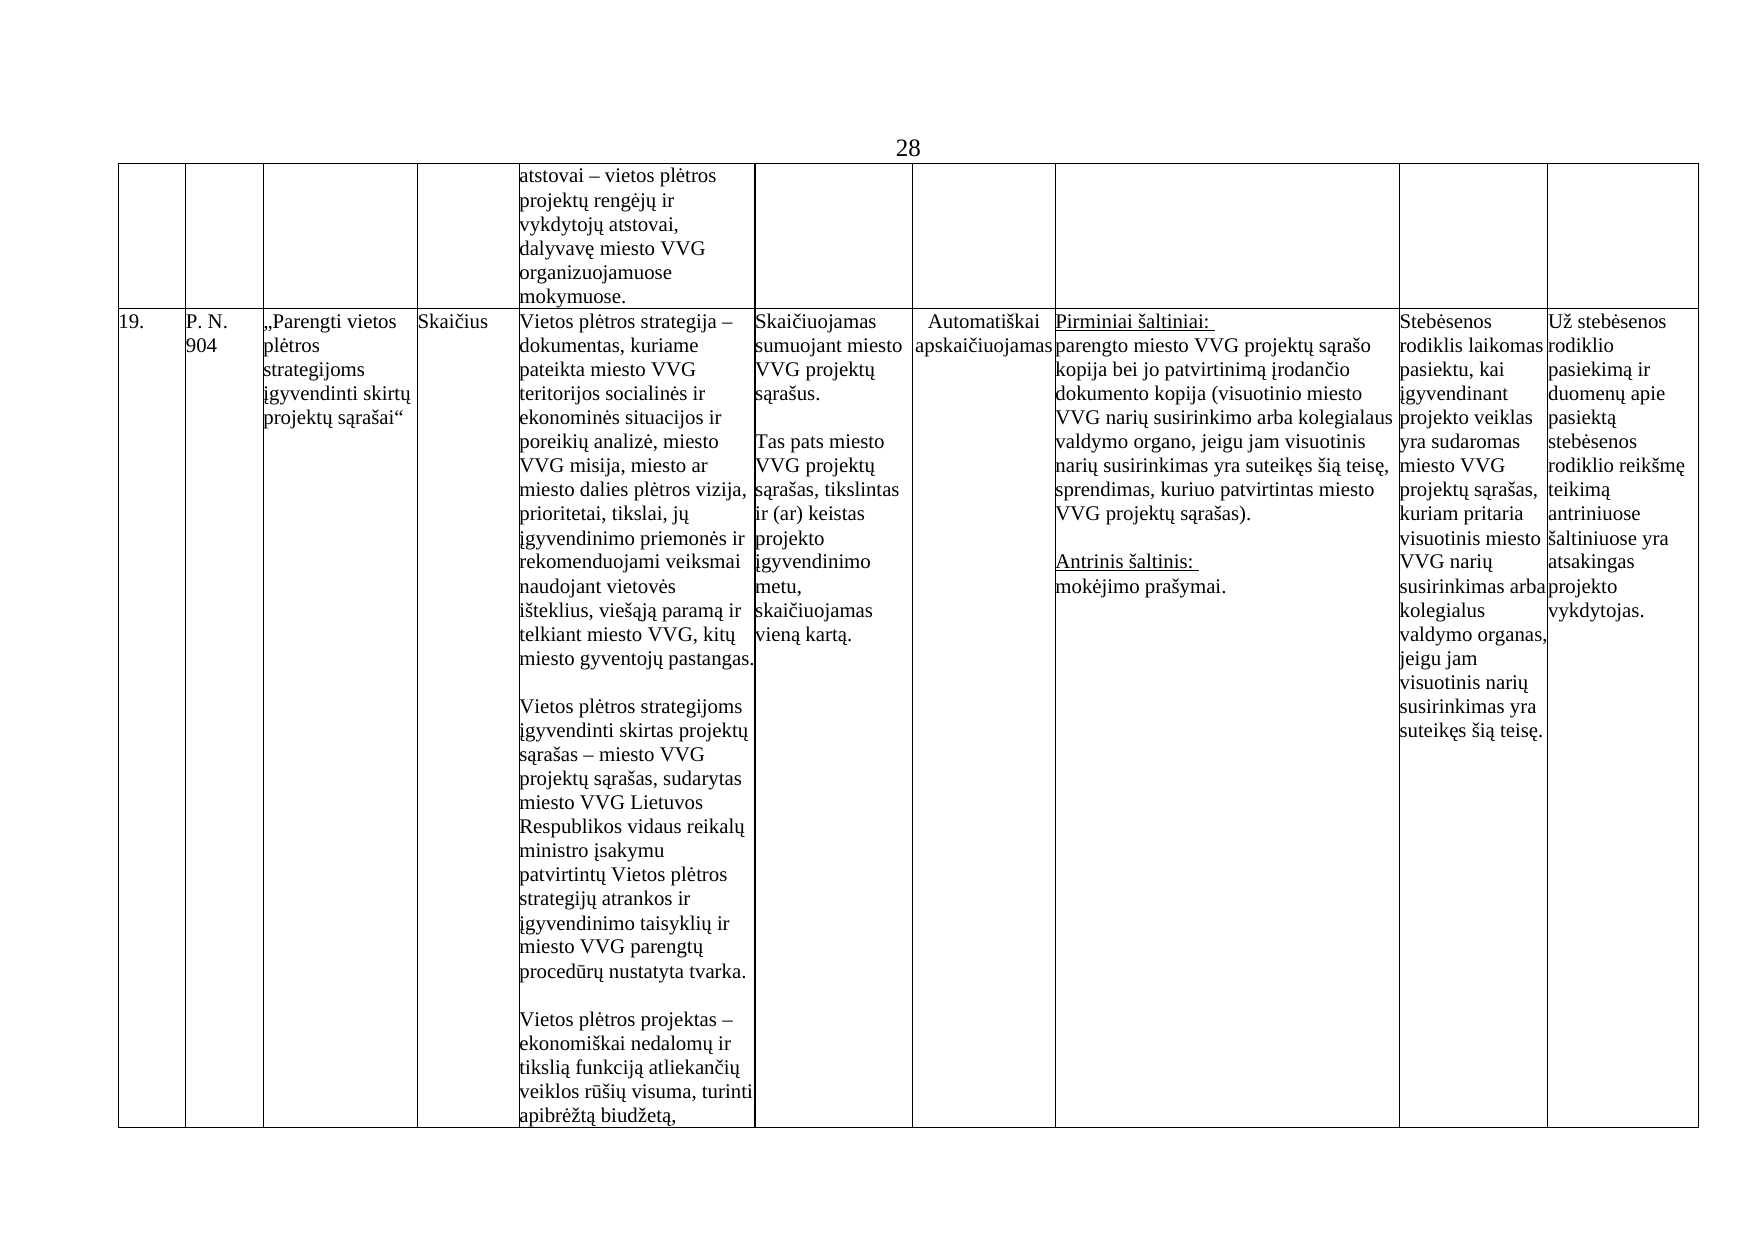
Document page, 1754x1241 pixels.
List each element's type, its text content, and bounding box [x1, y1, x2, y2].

table_cell atstovai – vietos plėtros projektų rengėjų ir vykdytojų atstovai, dalyvavę miesto VVG organizuojamuose mokymuose. [520, 164, 754, 308]
table_cell Skaičiuojamas sumuojant miesto VVG projektų sąrašus. Tas pats miesto VVG projektų sąrašas, tikslintas ir (ar) keistas projekto įgyvendinimo metu, skaičiuojamas vieną kartą. [756, 309, 912, 1127]
table_cell [119, 164, 185, 308]
table_cell [1400, 164, 1547, 308]
table_cell „Parengti vietos plėtros strategijoms įgyvendinti skirtų projektų sąrašai“ [264, 309, 417, 1127]
table_cell Už stebėsenos rodiklio pasiekimą ir duomenų apie pasiektą stebėsenos rodiklio reikšmę teikimą antriniuose šaltiniuose yra atsakingas projekto vykdytojas. [1548, 309, 1698, 1127]
table_cell 19. [119, 309, 185, 1127]
table_cell [418, 164, 519, 308]
table_cell [756, 164, 912, 308]
table_cell [1548, 164, 1698, 308]
table_cell Pirminiai šaltiniai: parengto miesto VVG projektų sąrašo kopija bei jo patvirtinimą įrodančio dokumento kopija (visuotinio miesto VVG narių susirinkimo arba kolegialaus valdymo organo, jeigu jam visuotinis narių susirinkimas yra suteikęs šią teisę, sprendimas, kuriuo patvirtintas miesto VVG projektų sąrašas). Antrinis šaltinis: mokėjimo prašymai. [1056, 309, 1399, 1127]
table_cell Automatiškai apskaičiuojamas [913, 309, 1055, 1127]
table_cell [186, 164, 263, 308]
table_cell Stebėsenos rodiklis laikomas pasiektu, kai įgyvendinant projekto veiklas yra sudaromas miesto VVG projektų sąrašas, kuriam pritaria visuotinis miesto VVG narių susirinkimas arba kolegialus valdymo organas, jeigu jam visuotinis narių susirinkimas yra suteikęs šią teisę. [1400, 309, 1547, 1127]
table_cell [264, 164, 417, 308]
table_cell [1056, 164, 1399, 308]
table_cell Skaičius [418, 309, 519, 1127]
table_cell Vietos plėtros strategija – dokumentas, kuriame pateikta miesto VVG teritorijos socialinės ir ekonominės situacijos ir poreikių analizė, miesto VVG misija, miesto ar miesto dalies plėtros vizija, prioritetai, tikslai, jų įgyvendinimo priemonės ir rekomenduojami veiksmai naudojant vietovės išteklius, viešąją paramą ir telkiant miesto VVG, kitų miesto gyventojų pastangas. Vietos plėtros strategijoms įgyvendinti skirtas projektų sąrašas – miesto VVG projektų sąrašas, sudarytas miesto VVG Lietuvos Respublikos vidaus reikalų ministro įsakymu patvirtintų Vietos plėtros strategijų atrankos ir įgyvendinimo taisyklių ir miesto VVG parengtų procedūrų nustatyta tvarka. Vietos plėtros projektas –ekonomiškai nedalomų ir tikslią funkciją atliekančių veiklos rūšių visuma, turinti apibrėžtą biudžetą, [520, 309, 754, 1127]
table_cell [913, 164, 1055, 308]
table_cell P. N. 904 [186, 309, 263, 1127]
